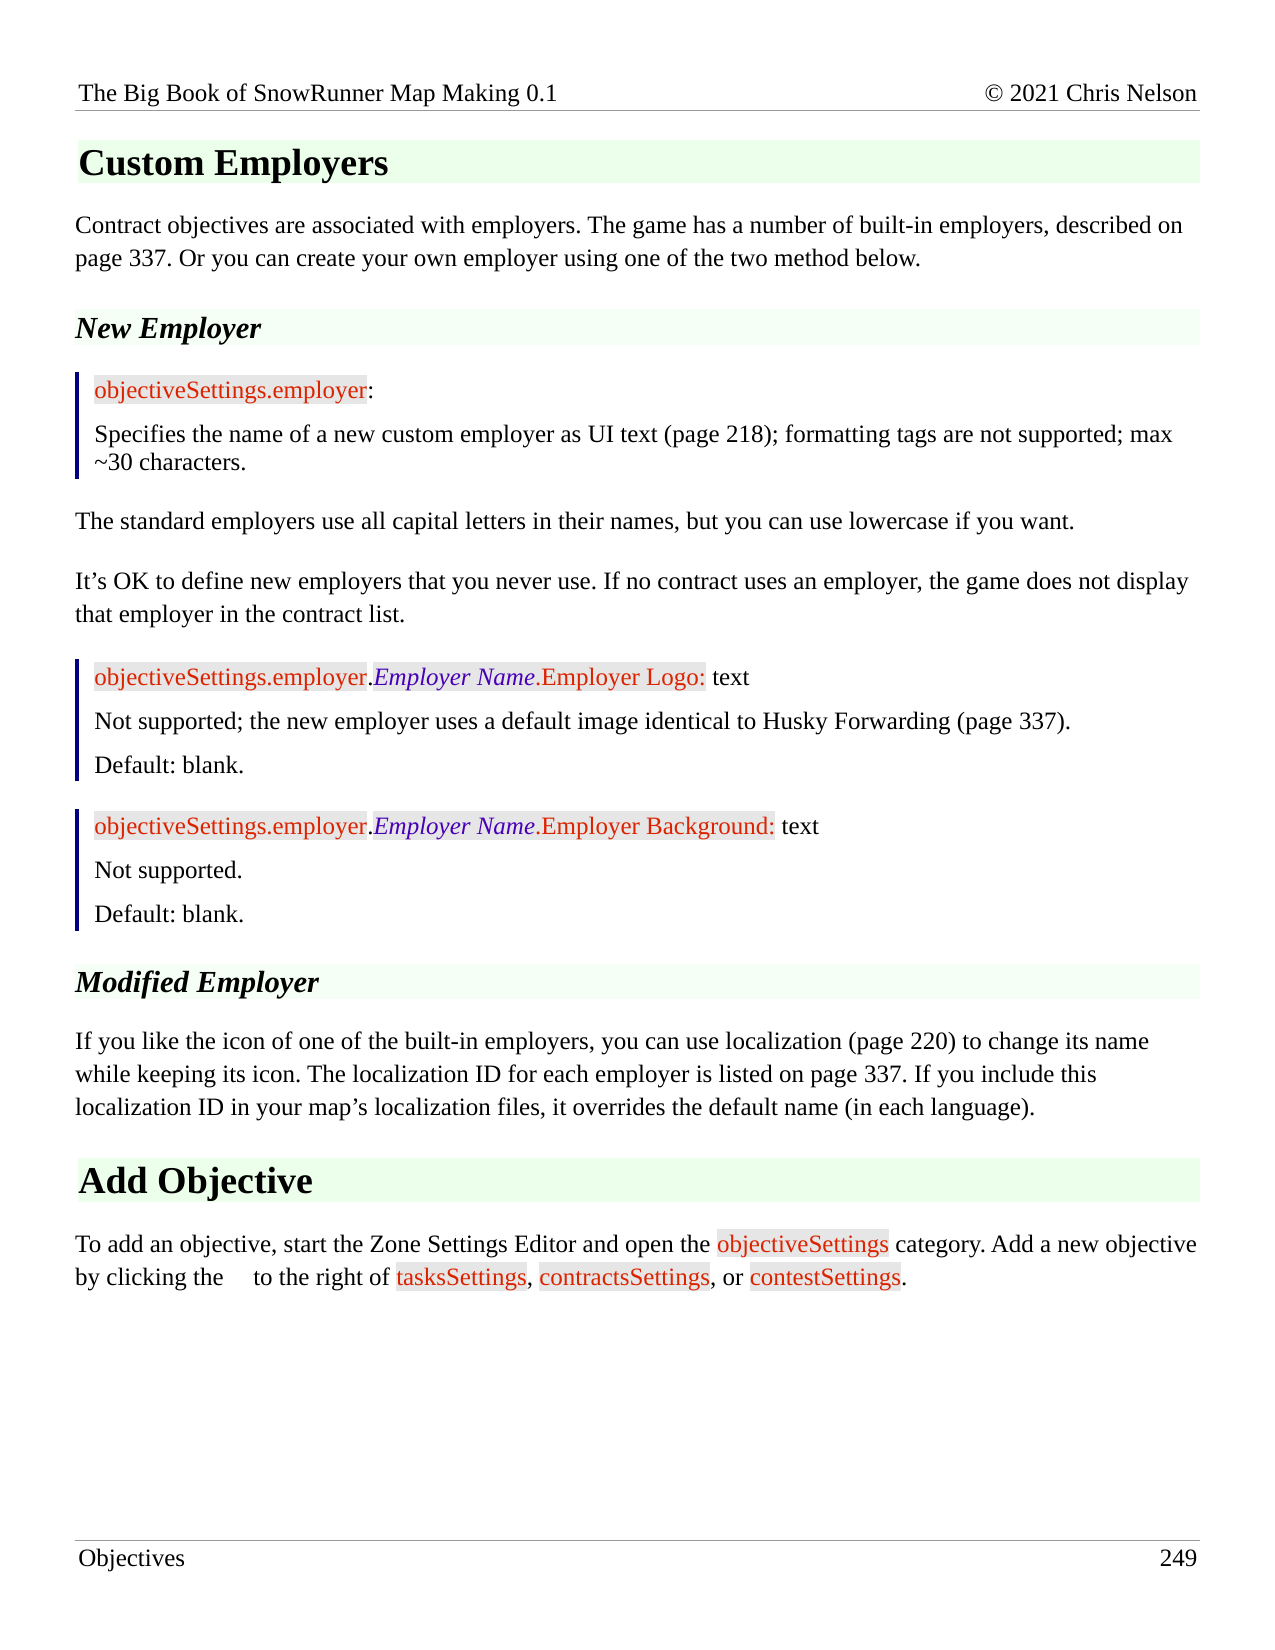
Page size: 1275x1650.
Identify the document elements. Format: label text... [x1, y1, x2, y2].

text Not supported. [79, 852, 1200, 884]
text Contract objectives are associated with employers. The game has a number of built-in employers, described on page 337. Or you can create your own employer using one of the two method below. [75, 211, 1200, 272]
text objectiveSettings.employer.Employer Name.Employer Logo: text [79, 659, 1200, 691]
text Specifies the name of a new custom employer as UI text (page 218); formatting tags are not supported; max ~30 characters. [79, 416, 1200, 479]
subtitle Custom Employers [78, 140, 1200, 183]
text Default: blank. [79, 896, 1200, 931]
text objectiveSettings.employer: ➕ [79, 372, 1200, 404]
text The standard employers use all capital letters in their names, but you can use lowercase if you want. [75, 506, 1200, 535]
text If you like the icon of one of the built-in employers, you can use localization (page 220) to change its name while keeping its icon. The localization ID for each employer is listed on page 337. If you include this localization ID in your map’s localization files, it overrides the default name (in each language). [75, 1026, 1200, 1121]
text Not supported; the new employer uses a default image identical to Husky Forwarding (page 337). [79, 703, 1200, 735]
subtitle New Employer [75, 309, 1200, 345]
text It’s OK to define new employers that you never use. If no contract uses an employer, the game does not display that employer in the contract list. [75, 566, 1200, 628]
text Default: blank. [79, 747, 1200, 781]
text To add an objective, start the Zone Settings Editor and open the objectiveSettings category. Add a new objective by clicking the ➕ to the right of tasksSettings, contractsSettings, or contestSettings. [75, 1229, 1200, 1291]
text objectiveSettings.employer.Employer Name.Employer Background: text [75, 808, 1200, 840]
subtitle Modified Employer [75, 964, 1200, 999]
subtitle Add Objective [78, 1158, 1200, 1202]
